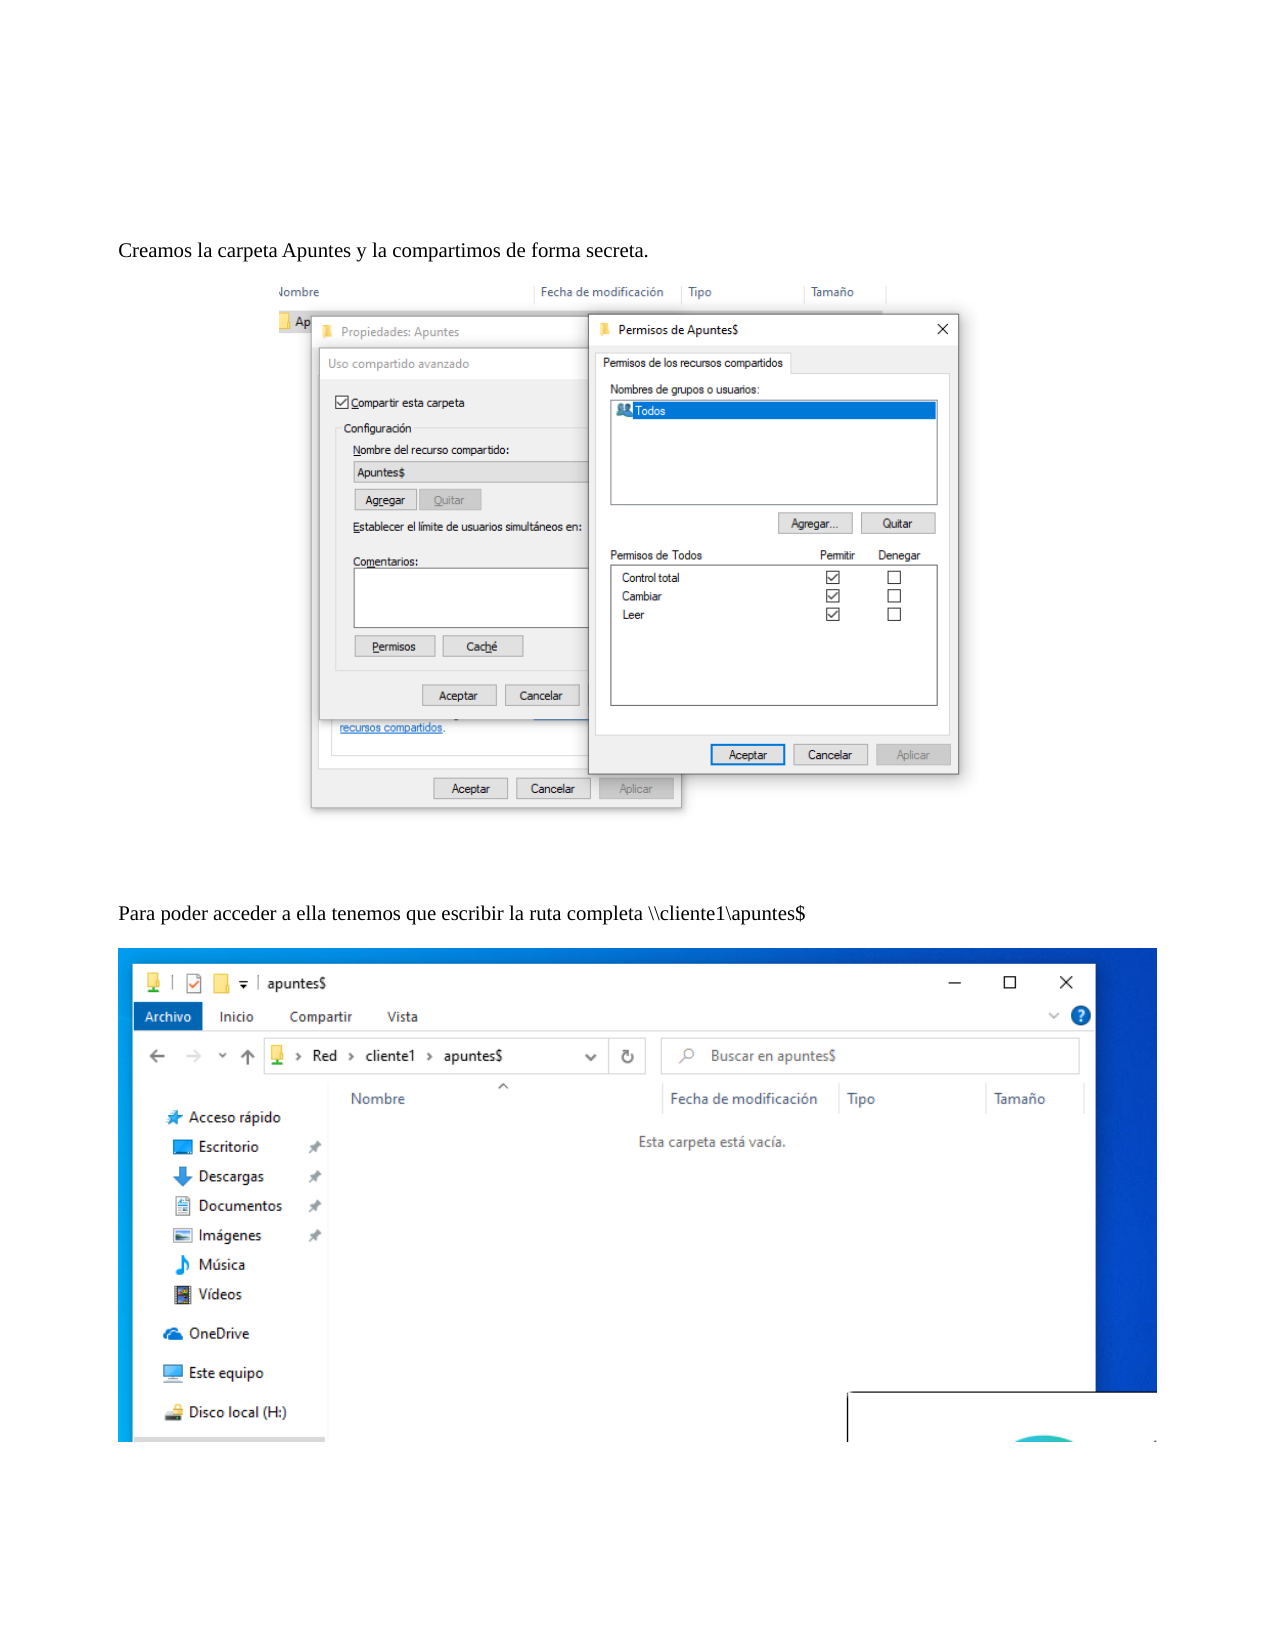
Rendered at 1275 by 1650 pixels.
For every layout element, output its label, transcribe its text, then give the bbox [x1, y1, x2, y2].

text Creamos la carpeta Apuntes y la compartimos de forma secreta. [118, 238, 1157, 262]
picture [279, 286, 996, 877]
picture [118, 948, 1157, 1442]
text Para poder acceder a ella tenemos que escribir la ruta completa \\cliente1\apuntes$ [118, 901, 1157, 925]
